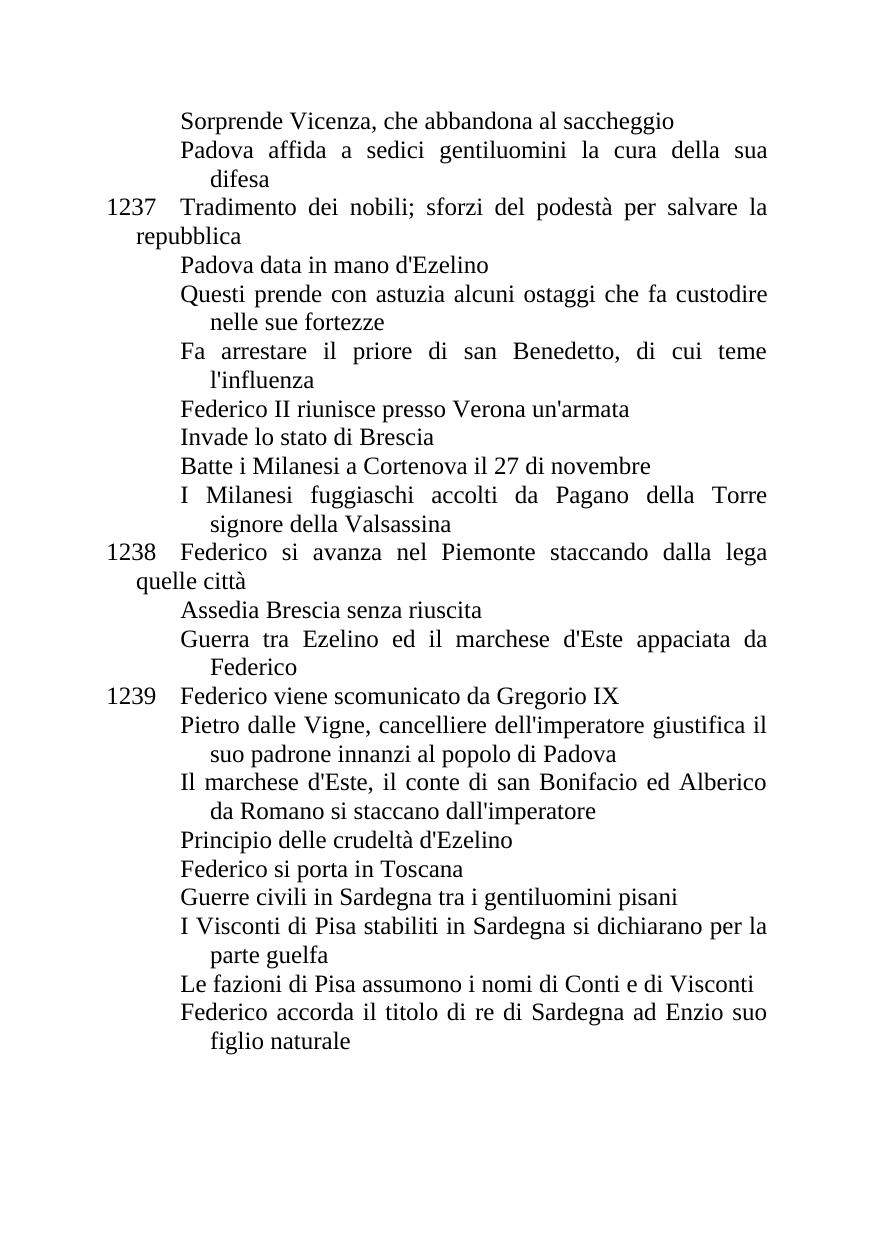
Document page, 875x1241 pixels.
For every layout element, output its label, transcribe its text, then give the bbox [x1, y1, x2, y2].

text Fa arrestare il priore di san Benedetto, di cui teme l'influenza [180, 336, 768, 394]
text Batte i Milanesi a Cortenova il 27 di novembre [180, 451, 768, 480]
text Guerra tra Ezelino ed il marchese d'Este appaciata da Federico [180, 624, 768, 681]
text Questi prende con astuzia alcuni ostaggi che fa custodire nelle sue fortezze [180, 279, 768, 336]
text Invade lo stato di Brescia [180, 422, 768, 451]
text Padova affida a sedici gentiluomini la cura della sua difesa [180, 135, 768, 192]
text Le fazioni di Pisa assumono i nomi di Conti e di Visconti [180, 969, 768, 997]
text Federico si porta in Toscana [180, 854, 768, 882]
text Federico II riunisce presso Verona un'armata [180, 394, 768, 422]
text 1237 Tradimento dei nobili; sforzi del podestà per salvare la repubblica [106, 192, 768, 250]
text I Visconti di Pisa stabiliti in Sardegna si dichiarano per la parte guelfa [180, 911, 768, 969]
text Pietro dalle Vigne, cancelliere dell'imperatore giustifica il suo padrone innanzi al popolo di Padova [180, 710, 768, 767]
text Federico accorda il titolo di re di Sardegna ad Enzio suo figlio naturale [180, 997, 768, 1055]
text Guerre civili in Sardegna tra i gentiluomini pisani [180, 882, 768, 911]
text Principio delle crudeltà d'Ezelino [180, 825, 768, 854]
text Padova data in mano d'Ezelino [180, 250, 768, 279]
text Sorprende Vicenza, che abbandona al saccheggio [180, 106, 768, 135]
text I Milanesi fuggiaschi accolti da Pagano della Torre signore della Valsassina [180, 480, 768, 537]
text 1239 Federico viene scomunicato da Gregorio IX [106, 681, 768, 710]
text Il marchese d'Este, il conte di san Bonifacio ed Alberico da Romano si staccano dall'imperatore [180, 767, 768, 825]
text 1238 Federico si avanza nel Piemonte staccando dalla lega quelle città [106, 537, 768, 595]
text Assedia Brescia senza riuscita [180, 595, 768, 624]
